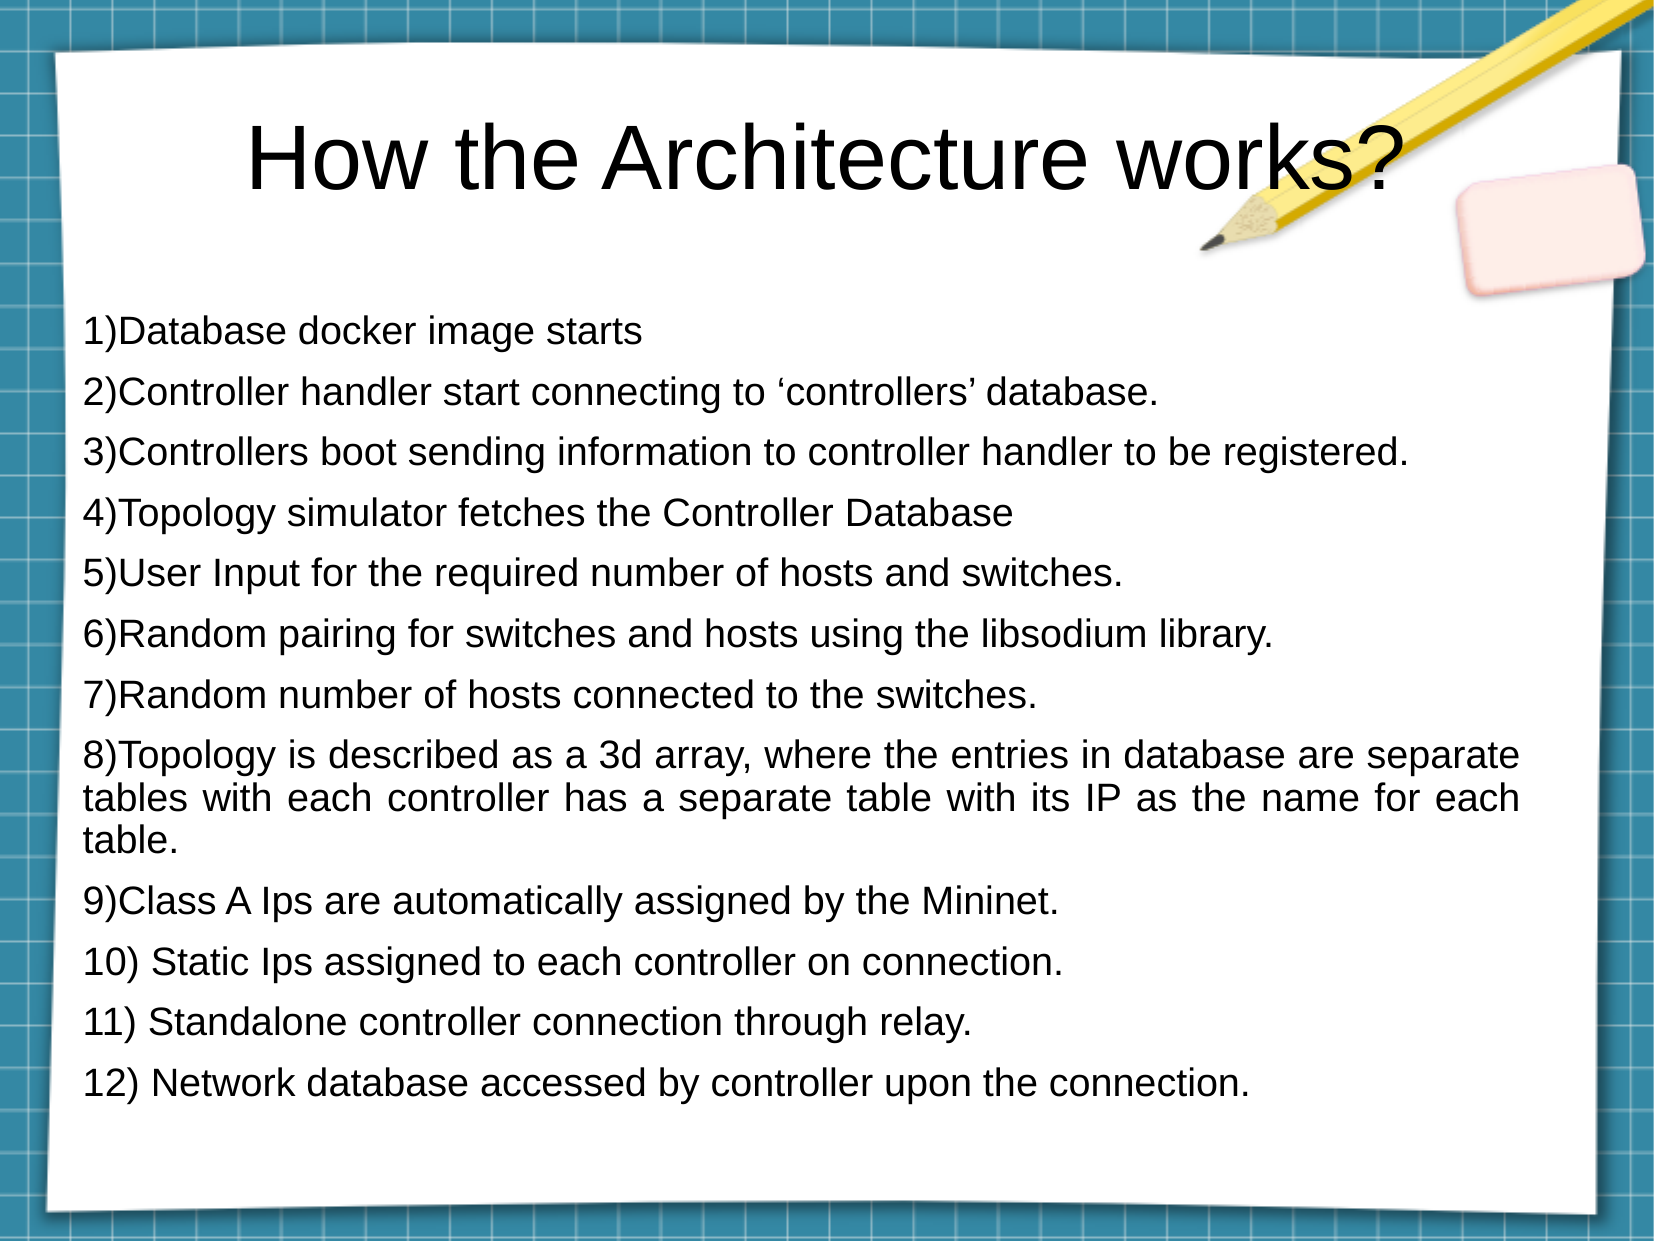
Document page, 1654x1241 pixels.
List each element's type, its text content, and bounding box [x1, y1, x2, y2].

title How the Architecture works? [82, 49, 1571, 245]
picture [0, 0, 1654, 1241]
list Database docker image starts Controller handler start connecting to ‘controllers’ database. Controllers boot sending information to controller handler to be registered. Topology simulator fetches the Controller Database User Input for the required number of hosts and switches. Random pairing for switches and hosts using the libsodium library. Random number of hosts connected to the switches. Topology is described as a 3d array, where the entries in database are separate tables with each controller has a separate table with its IP as the name for each table. Class A Ips are automatically assigned by the Mininet. Static Ips assigned to each controller on connection. Standalone controller connection through relay. Network database accessed by controller upon the connection. [82, 245, 1571, 1126]
